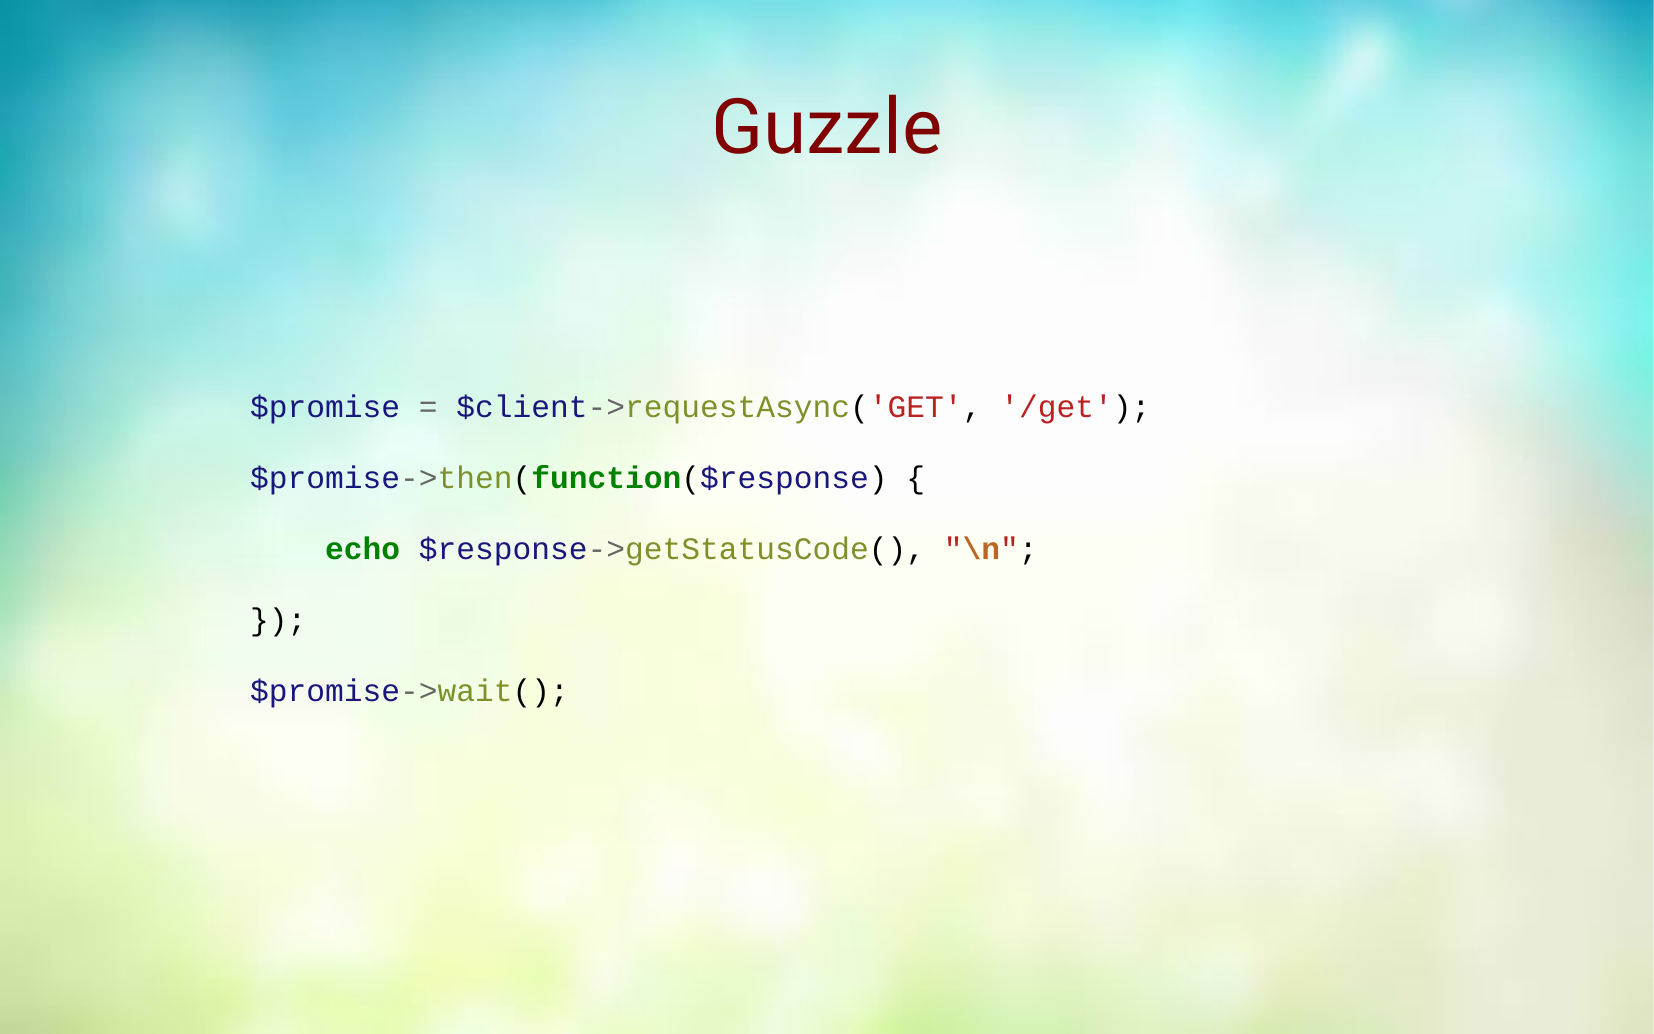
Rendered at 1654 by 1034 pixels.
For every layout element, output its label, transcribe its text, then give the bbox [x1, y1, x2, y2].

title Guzzle [82, 41, 1571, 214]
text_box $promise = $client->requestAsync('GET', '/get'); $promise->then(function($response) { echo $response->getStatusCode(), "\n"; }); $promise->wait(); [235, 383, 1453, 781]
picture [0, 0, 1654, 1034]
